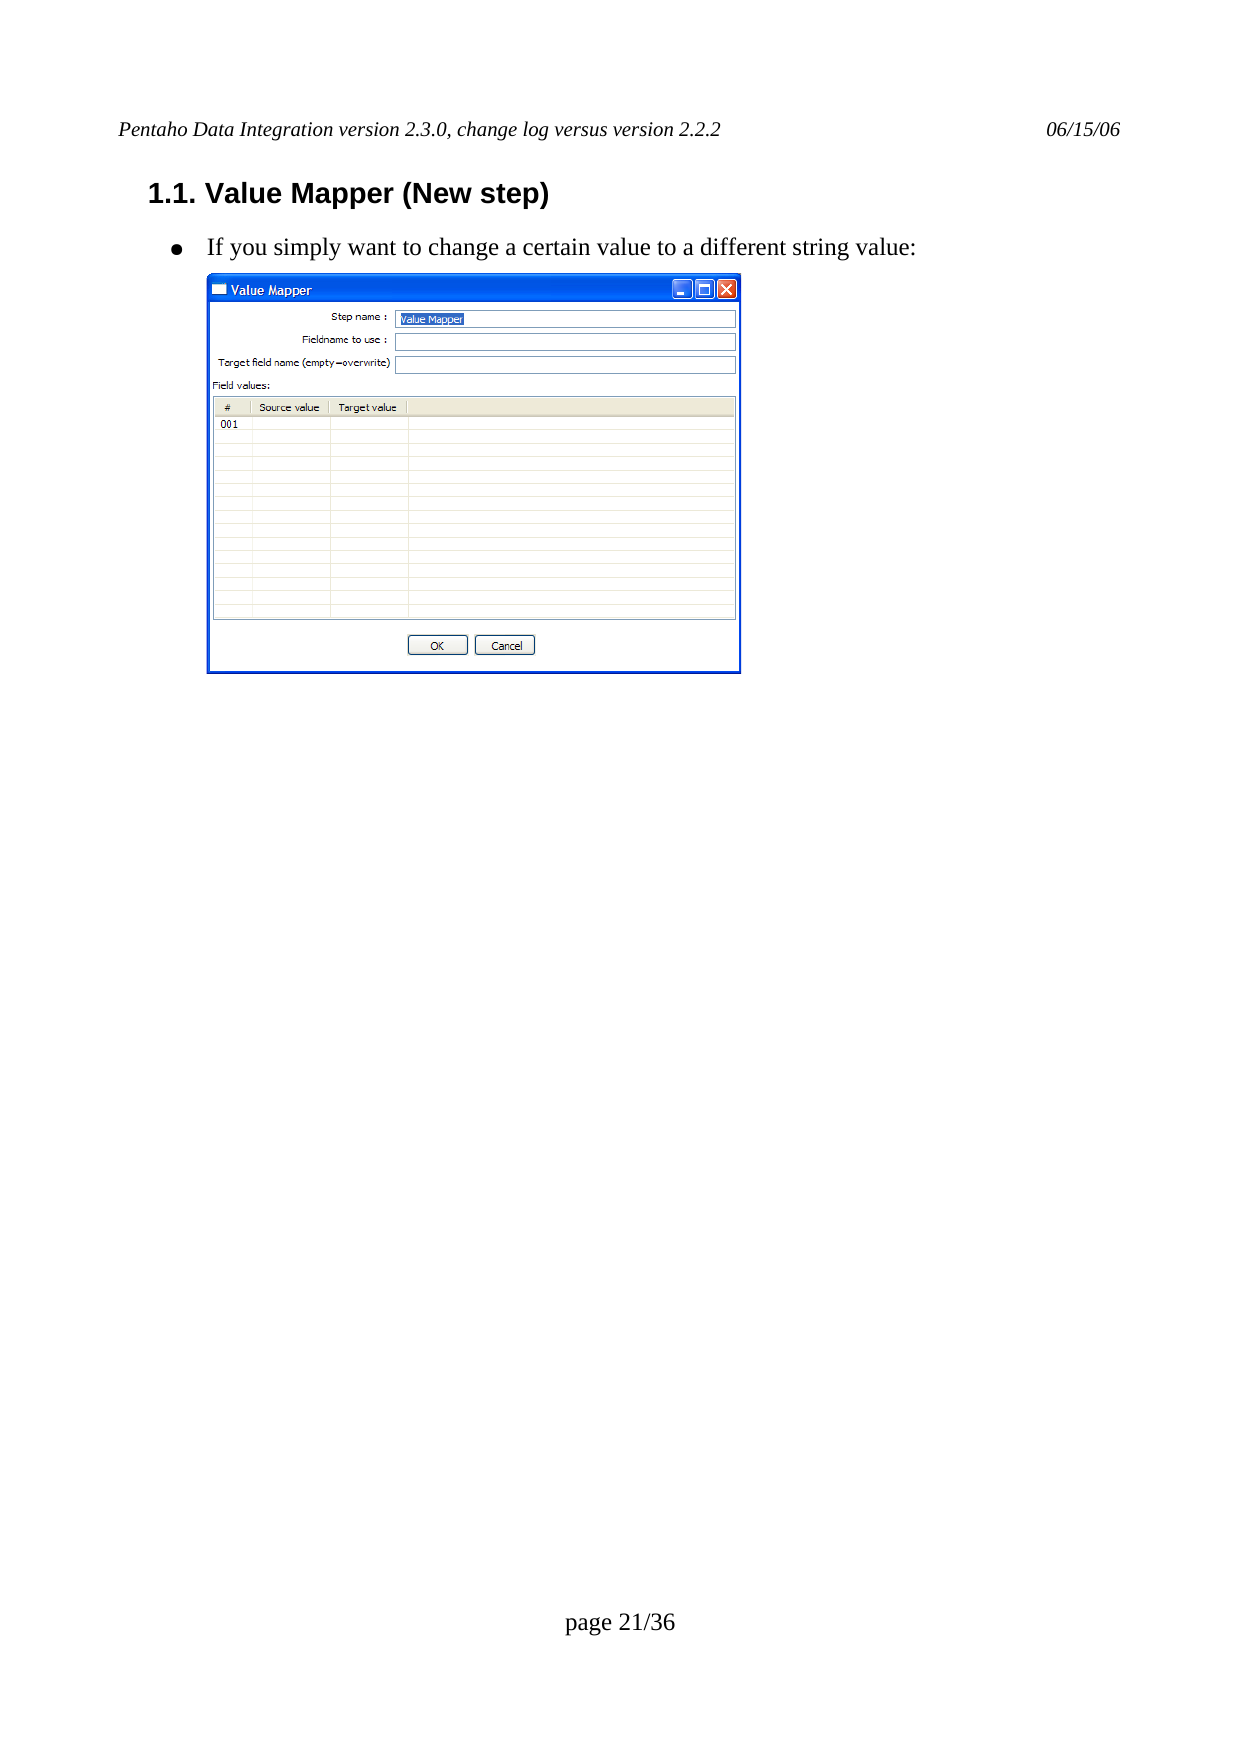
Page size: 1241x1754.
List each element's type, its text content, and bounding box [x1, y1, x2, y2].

list If you simply want to change a certain value to a different string value: [207, 233, 1122, 261]
subtitle Value Mapper (New step) [148, 177, 1122, 209]
picture [206, 273, 742, 674]
